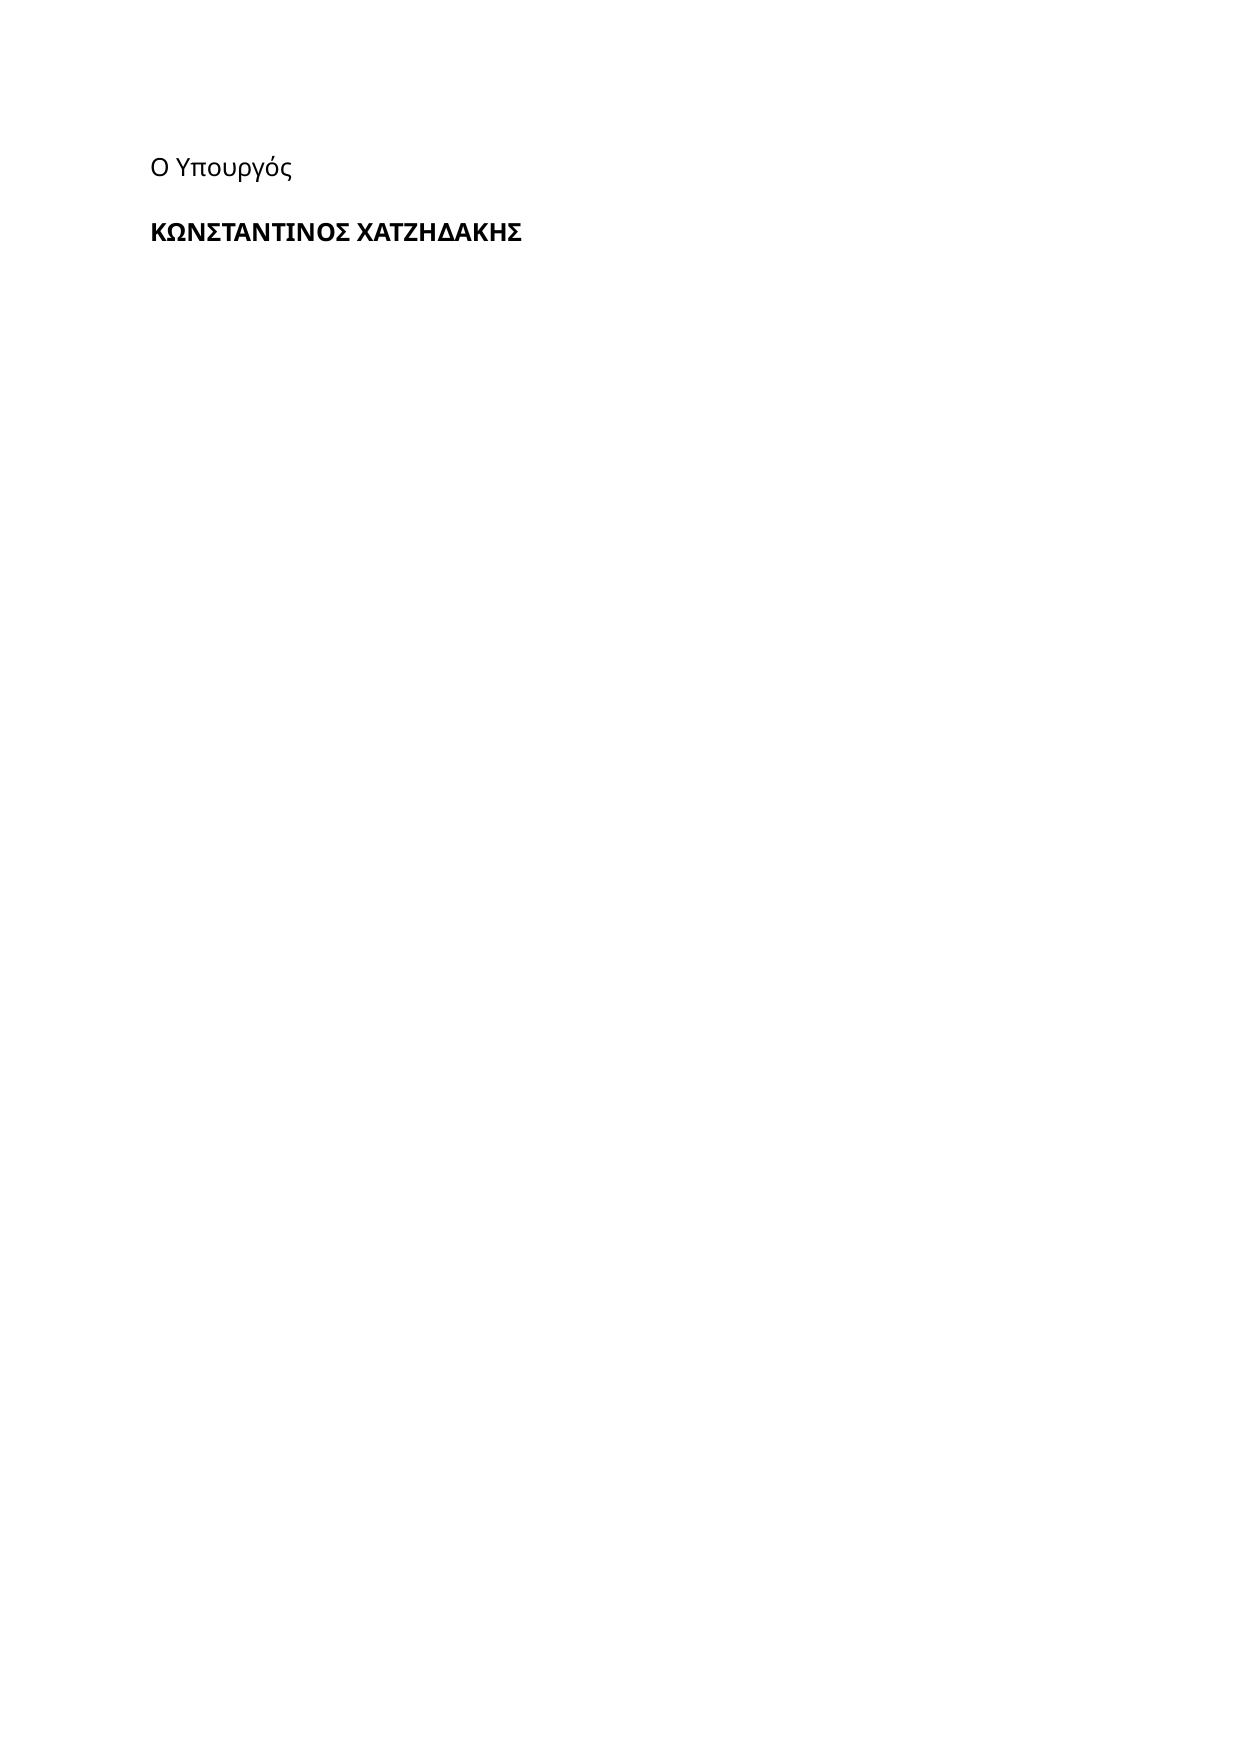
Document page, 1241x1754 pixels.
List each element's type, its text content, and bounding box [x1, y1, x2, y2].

text Ο Υπουργός [150, 150, 1090, 184]
text ΚΩΝΣΤΑΝΤΙΝΟΣ ΧΑΤΖΗ∆ΑΚΗΣ [150, 214, 1090, 248]
